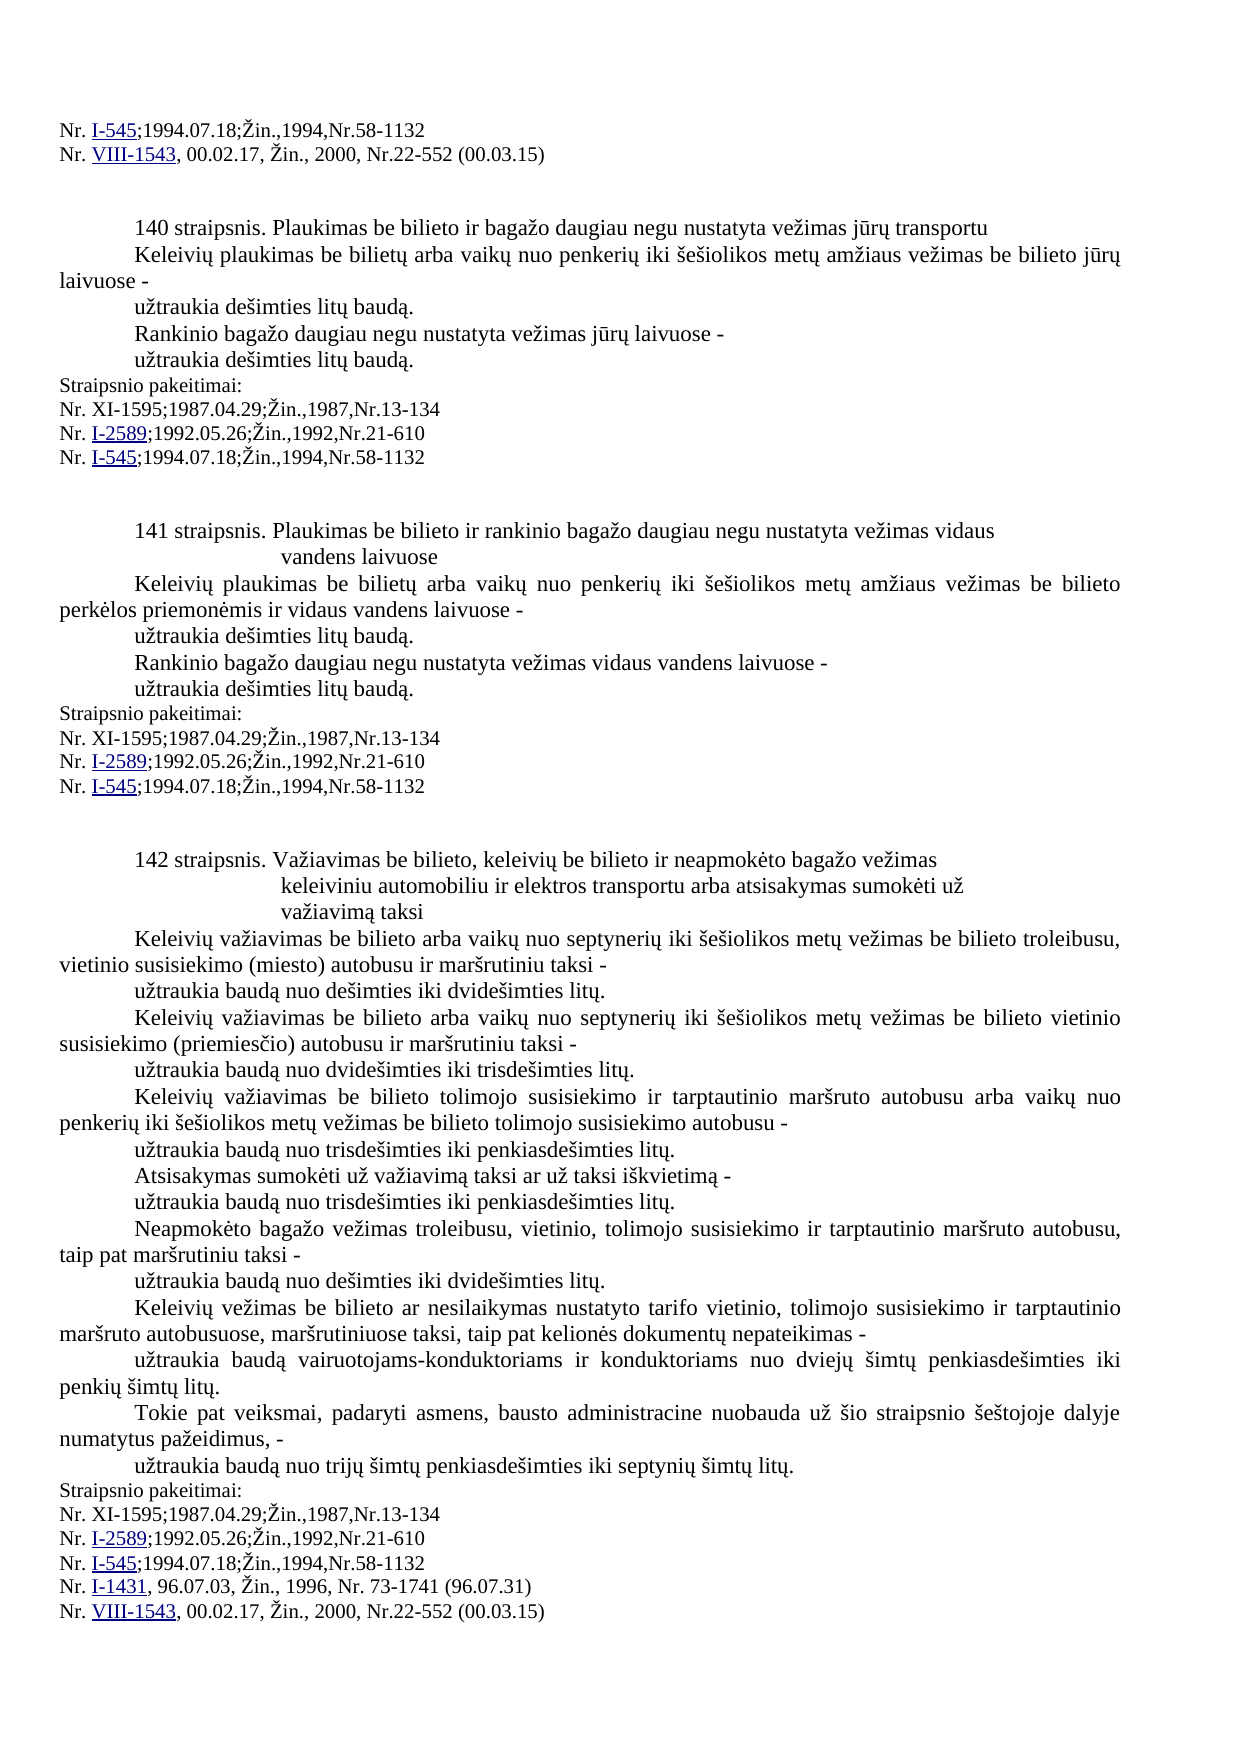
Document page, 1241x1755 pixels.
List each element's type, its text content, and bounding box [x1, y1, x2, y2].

text Nr. I-2589;1992.05.26;Žin.,1992,Nr.21-610 [59, 749, 1122, 773]
text Keleivių plaukimas be bilietų arba vaikų nuo penkerių iki šešiolikos metų amžiaus vežimas be bilieto jūrų laivuose - [59, 241, 1122, 293]
text Nr. I-545;1994.07.18;Žin.,1994,Nr.58-1132 [59, 118, 1122, 142]
text Keleivių plaukimas be bilietų arba vaikų nuo penkerių iki šešiolikos metų amžiaus vežimas be bilieto perkėlos priemonėmis ir vidaus vandens laivuose - [59, 569, 1122, 622]
text užtraukia dešimties litų baudą. [59, 346, 1122, 372]
text Nr. VIII-1543, 00.02.17, Žin., 2000, Nr.22-552 (00.03.15) [59, 1598, 1122, 1623]
text Straipsnio pakeitimai: [59, 1478, 1122, 1502]
text Nr. I-2589;1992.05.26;Žin.,1992,Nr.21-610 [59, 421, 1122, 445]
text užtraukia baudą nuo dešimties iki dvidešimties litų. [59, 1267, 1122, 1294]
text 142 straipsnis. Važiavimas be bilieto, keleivių be bilieto ir neapmokėto bagažo vežimas [134, 846, 1122, 872]
text užtraukia baudą vairuotojams-konduktoriams ir konduktoriams nuo dviejų šimtų penkiasdešimties iki penkių šimtų litų. [59, 1346, 1122, 1399]
text 141 straipsnis. Plaukimas be bilieto ir rankinio bagažo daugiau negu nustatyta vežimas vidaus [59, 517, 1122, 543]
text užtraukia baudą nuo trijų šimtų penkiasdešimties iki septynių šimtų litų. [59, 1452, 1122, 1478]
text Neapmokėto bagažo vežimas troleibusu, vietinio, tolimojo susisiekimo ir tarptautinio maršruto autobusu, taip pat maršrutiniu taksi - [59, 1215, 1122, 1267]
text užtraukia baudą nuo trisdešimties iki penkiasdešimties litų. [59, 1188, 1122, 1215]
text Keleivių vežimas be bilieto ar nesilaikymas nustatyto tarifo vietinio, tolimojo susisiekimo ir tarptautinio maršruto autobusuose, maršrutiniuose taksi, taip pat kelionės dokumentų nepateikimas - [59, 1294, 1122, 1346]
text Nr. I-545;1994.07.18;Žin.,1994,Nr.58-1132 [59, 773, 1122, 798]
text Nr. I-545;1994.07.18;Žin.,1994,Nr.58-1132 [59, 1550, 1122, 1574]
text užtraukia baudą nuo trisdešimties iki penkiasdešimties litų. [59, 1136, 1122, 1162]
text važiavimą taksi [281, 898, 1122, 925]
text užtraukia baudą nuo dvidešimties iki trisdešimties litų. [59, 1057, 1122, 1083]
text Keleivių važiavimas be bilieto arba vaikų nuo septynerių iki šešiolikos metų vežimas be bilieto vietinio susisiekimo (priemiesčio) autobusu ir maršrutiniu taksi - [59, 1004, 1122, 1057]
text užtraukia dešimties litų baudą. [59, 675, 1122, 701]
text Nr. I-545;1994.07.18;Žin.,1994,Nr.58-1132 [59, 445, 1122, 469]
text Nr. XI-1595;1987.04.29;Žin.,1987,Nr.13-134 [59, 397, 1122, 421]
text Atsisakymas sumokėti už važiavimą taksi ar už taksi iškvietimą - [59, 1162, 1122, 1188]
text Tokie pat veiksmai, padaryti asmens, bausto administracine nuobauda už šio straipsnio šeštojoje dalyje numatytus pažeidimus, - [59, 1399, 1122, 1452]
text Keleivių važiavimas be bilieto arba vaikų nuo septynerių iki šešiolikos metų vežimas be bilieto troleibusu, vietinio susisiekimo (miesto) autobusu ir maršrutiniu taksi - [59, 925, 1122, 977]
text Straipsnio pakeitimai: [59, 372, 1122, 397]
text 140 straipsnis. Plaukimas be bilieto ir bagažo daugiau negu nustatyta vežimas jūrų transportu [59, 214, 1122, 241]
text Nr. I-1431, 96.07.03, Žin., 1996, Nr. 73-1741 (96.07.31) [59, 1574, 1122, 1598]
text vandens laivuose [59, 543, 1122, 569]
text Nr. XI-1595;1987.04.29;Žin.,1987,Nr.13-134 [59, 725, 1122, 749]
text Nr. VIII-1543, 00.02.17, Žin., 2000, Nr.22-552 (00.03.15) [59, 142, 1122, 166]
text užtraukia dešimties litų baudą. [59, 293, 1122, 320]
text Straipsnio pakeitimai: [59, 701, 1122, 725]
text užtraukia dešimties litų baudą. [59, 622, 1122, 649]
text Nr. XI-1595;1987.04.29;Žin.,1987,Nr.13-134 [59, 1502, 1122, 1526]
text Nr. I-2589;1992.05.26;Žin.,1992,Nr.21-610 [59, 1526, 1122, 1550]
text užtraukia baudą nuo dešimties iki dvidešimties litų. [59, 977, 1122, 1004]
text Rankinio bagažo daugiau negu nustatyta vežimas jūrų laivuose - [59, 320, 1122, 346]
text Keleivių važiavimas be bilieto tolimojo susisiekimo ir tarptautinio maršruto autobusu arba vaikų nuo penkerių iki šešiolikos metų vežimas be bilieto tolimojo susisiekimo autobusu - [59, 1083, 1122, 1136]
text Rankinio bagažo daugiau negu nustatyta vežimas vidaus vandens laivuose - [59, 649, 1122, 675]
text keleiviniu automobiliu ir elektros transportu arba atsisakymas sumokėti už [281, 872, 1122, 898]
